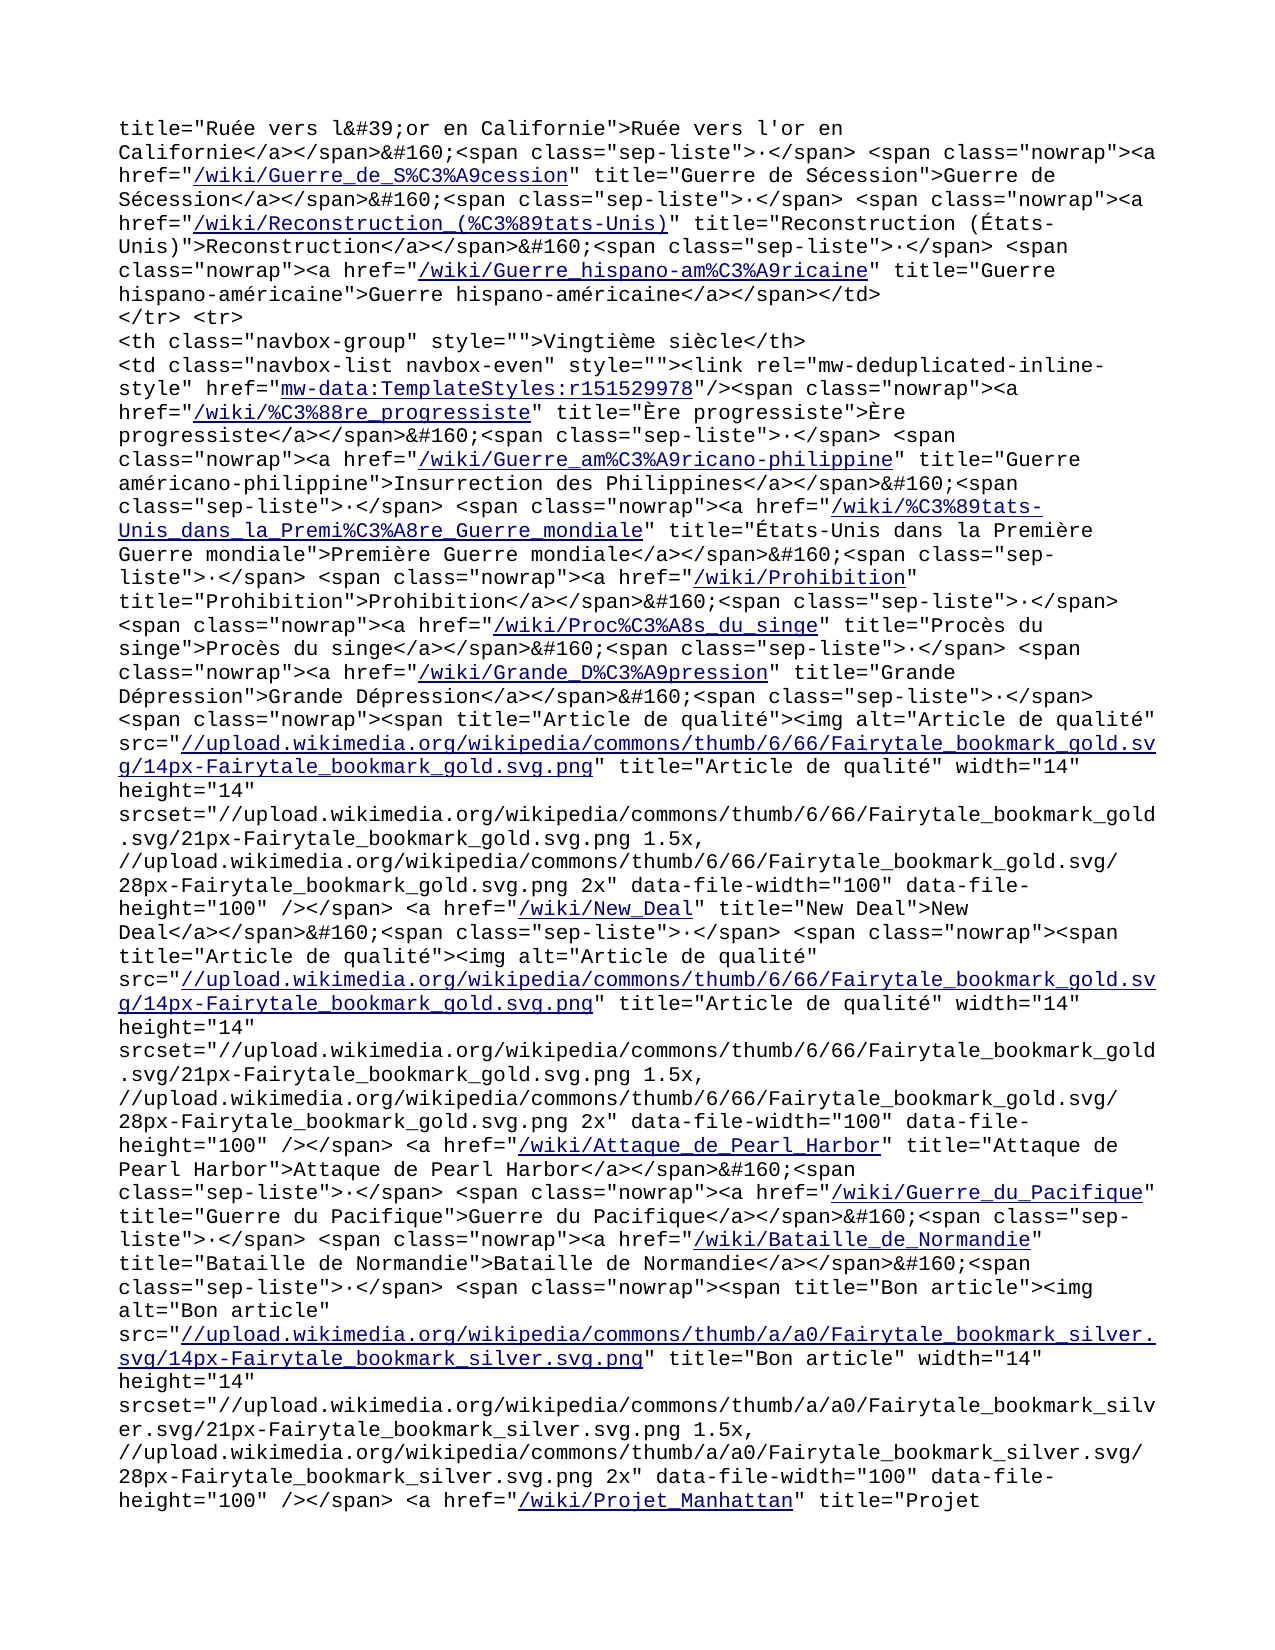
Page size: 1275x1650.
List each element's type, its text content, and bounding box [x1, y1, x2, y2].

text <th class="navbox-group" style="">Vingtième siècle</th> [118, 331, 1157, 354]
text title="Ruée vers l&#39;or en Californie">Ruée vers l'or en Californie</a></span>&#160;<span class="sep-liste">·</span> <span class="nowrap"><a href="/wiki/Guerre_de_S%C3%A9cession" title="Guerre de Sécession">Guerre de Sécession</a></span>&#160;<span class="sep-liste">·</span> <span class="nowrap"><a href="/wiki/Reconstruction_(%C3%89tats-Unis)" title="Reconstruction (États-Unis)">Reconstruction</a></span>&#160;<span class="sep-liste">·</span> <span class="nowrap"><a href="/wiki/Guerre_hispano-am%C3%A9ricaine" title="Guerre hispano-américaine">Guerre hispano-américaine</a></span></td> [118, 118, 1157, 307]
text </tr> <tr> [118, 307, 1157, 331]
text <td class="navbox-list navbox-even" style=""><link rel="mw-deduplicated-inline-style" href="mw-data:TemplateStyles:r151529978"/><span class="nowrap"><a href="/wiki/%C3%88re_progressiste" title="Ère progressiste">Ère progressiste</a></span>&#160;<span class="sep-liste">·</span> <span class="nowrap"><a href="/wiki/Guerre_am%C3%A9ricano-philippine" title="Guerre américano-philippine">Insurrection des Philippines</a></span>&#160;<span class="sep-liste">·</span> <span class="nowrap"><a href="/wiki/%C3%89tats-Unis_dans_la_Premi%C3%A8re_Guerre_mondiale" title="États-Unis dans la Première Guerre mondiale">Première Guerre mondiale</a></span>&#160;<span class="sep-liste">·</span> <span class="nowrap"><a href="/wiki/Prohibition" title="Prohibition">Prohibition</a></span>&#160;<span class="sep-liste">·</span> <span class="nowrap"><a href="/wiki/Proc%C3%A8s_du_singe" title="Procès du singe">Procès du singe</a></span>&#160;<span class="sep-liste">·</span> <span class="nowrap"><a href="/wiki/Grande_D%C3%A9pression" title="Grande Dépression">Grande Dépression</a></span>&#160;<span class="sep-liste">·</span> <span class="nowrap"><span title="Article de qualité"><img alt="Article de qualité" src="//upload.wikimedia.org/wikipedia/commons/thumb/6/66/Fairytale_bookmark_gold.svg/14px-Fairytale_bookmark_gold.svg.png" title="Article de qualité" width="14" height="14" srcset="//upload.wikimedia.org/wikipedia/commons/thumb/6/66/Fairytale_bookmark_gold.svg/21px-Fairytale_bookmark_gold.svg.png 1.5x, //upload.wikimedia.org/wikipedia/commons/thumb/6/66/Fairytale_bookmark_gold.svg/28px-Fairytale_bookmark_gold.svg.png 2x" data-file-width="100" data-file-height="100" /></span> <a href="/wiki/New_Deal" title="New Deal">New Deal</a></span>&#160;<span class="sep-liste">·</span> <span class="nowrap"><span title="Article de qualité"><img alt="Article de qualité" src="//upload.wikimedia.org/wikipedia/commons/thumb/6/66/Fairytale_bookmark_gold.svg/14px-Fairytale_bookmark_gold.svg.png" title="Article de qualité" width="14" height="14" srcset="//upload.wikimedia.org/wikipedia/commons/thumb/6/66/Fairytale_bookmark_gold.svg/21px-Fairytale_bookmark_gold.svg.png 1.5x, //upload.wikimedia.org/wikipedia/commons/thumb/6/66/Fairytale_bookmark_gold.svg/28px-Fairytale_bookmark_gold.svg.png 2x" data-file-width="100" data-file-height="100" /></span> <a href="/wiki/Attaque_de_Pearl_Harbor" title="Attaque de Pearl Harbor">Attaque de Pearl Harbor</a></span>&#160;<span class="sep-liste">·</span> <span class="nowrap"><a href="/wiki/Guerre_du_Pacifique" title="Guerre du Pacifique">Guerre du Pacifique</a></span>&#160;<span class="sep-liste">·</span> <span class="nowrap"><a href="/wiki/Bataille_de_Normandie" title="Bataille de Normandie">Bataille de Normandie</a></span>&#160;<span class="sep-liste">·</span> <span class="nowrap"><span title="Bon article"><img alt="Bon article" src="//upload.wikimedia.org/wikipedia/commons/thumb/a/a0/Fairytale_bookmark_silver.svg/14px-Fairytale_bookmark_silver.svg.png" title="Bon article" width="14" height="14" srcset="//upload.wikimedia.org/wikipedia/commons/thumb/a/a0/Fairytale_bookmark_silver.svg/21px-Fairytale_bookmark_silver.svg.png 1.5x, //upload.wikimedia.org/wikipedia/commons/thumb/a/a0/Fairytale_bookmark_silver.svg/28px-Fairytale_bookmark_silver.svg.png 2x" data-file-width="100" data-file-height="100" /></span> <a href="/wiki/Projet_Manhattan" title="Projet [118, 354, 1157, 1513]
